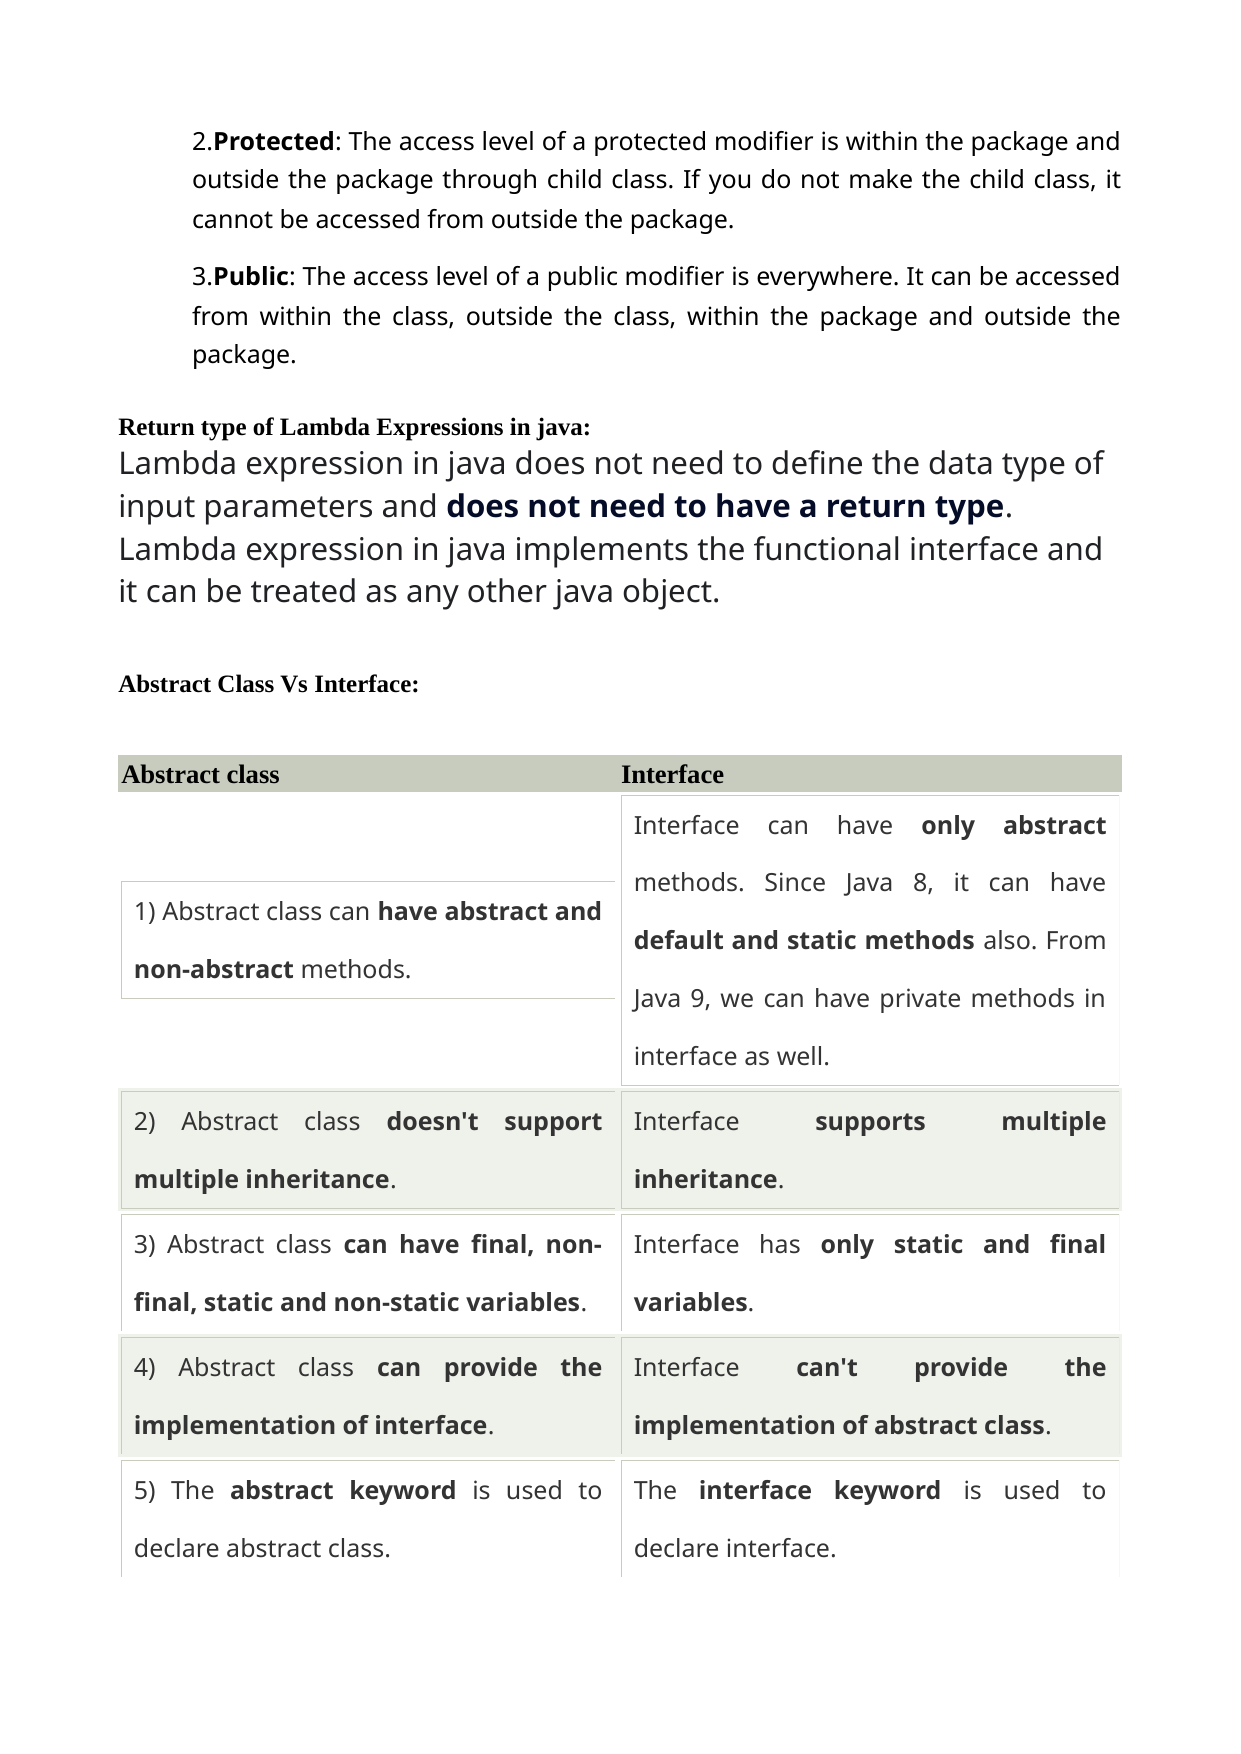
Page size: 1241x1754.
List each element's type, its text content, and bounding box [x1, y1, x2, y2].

table_cell 4) Abstract class can provide the implementation of interface. [118, 1334, 618, 1457]
text Abstract Class Vs Interface: [118, 669, 1122, 698]
text Return type of Lambda Expressions in java: [118, 412, 1122, 441]
table_cell 1) Abstract class can have abstract and non-abstract methods. [118, 792, 618, 1088]
table_header Interface [618, 755, 1122, 792]
table_cell Interface can't provide the implementation of abstract class. [618, 1334, 1122, 1457]
table_header Abstract class [118, 755, 618, 792]
list Public: The access level of a public modifier is everywhere. It can be accessed from within the class, outside the class, within the package and outside the package. [118, 254, 1122, 371]
table_cell 3) Abstract class can have final, non-final, static and non-static variables. [118, 1211, 618, 1334]
list Protected: The access level of a protected modifier is within the package and outside the package through child class. If you do not make the child class, it cannot be accessed from outside the package. [118, 118, 1122, 235]
table_cell The interface keyword is used to declare interface. [618, 1457, 1122, 1580]
table_cell Interface supports multiple inheritance. [618, 1088, 1122, 1211]
text Lambda expression in java does not need to define the data type of input parameters and does not need to have a return type. Lambda expression in java implements the functional interface and it can be treated as any other java object. [118, 441, 1122, 612]
table_cell 5) The abstract keyword is used to declare abstract class. [118, 1457, 618, 1580]
table_cell Interface has only static and final variables. [618, 1211, 1122, 1334]
table_cell Interface can have only abstract methods. Since Java 8, it can have default and static methods also. From Java 9, we can have private methods in interface as well. [618, 792, 1122, 1088]
table_cell 2) Abstract class doesn't support multiple inheritance. [118, 1088, 618, 1211]
